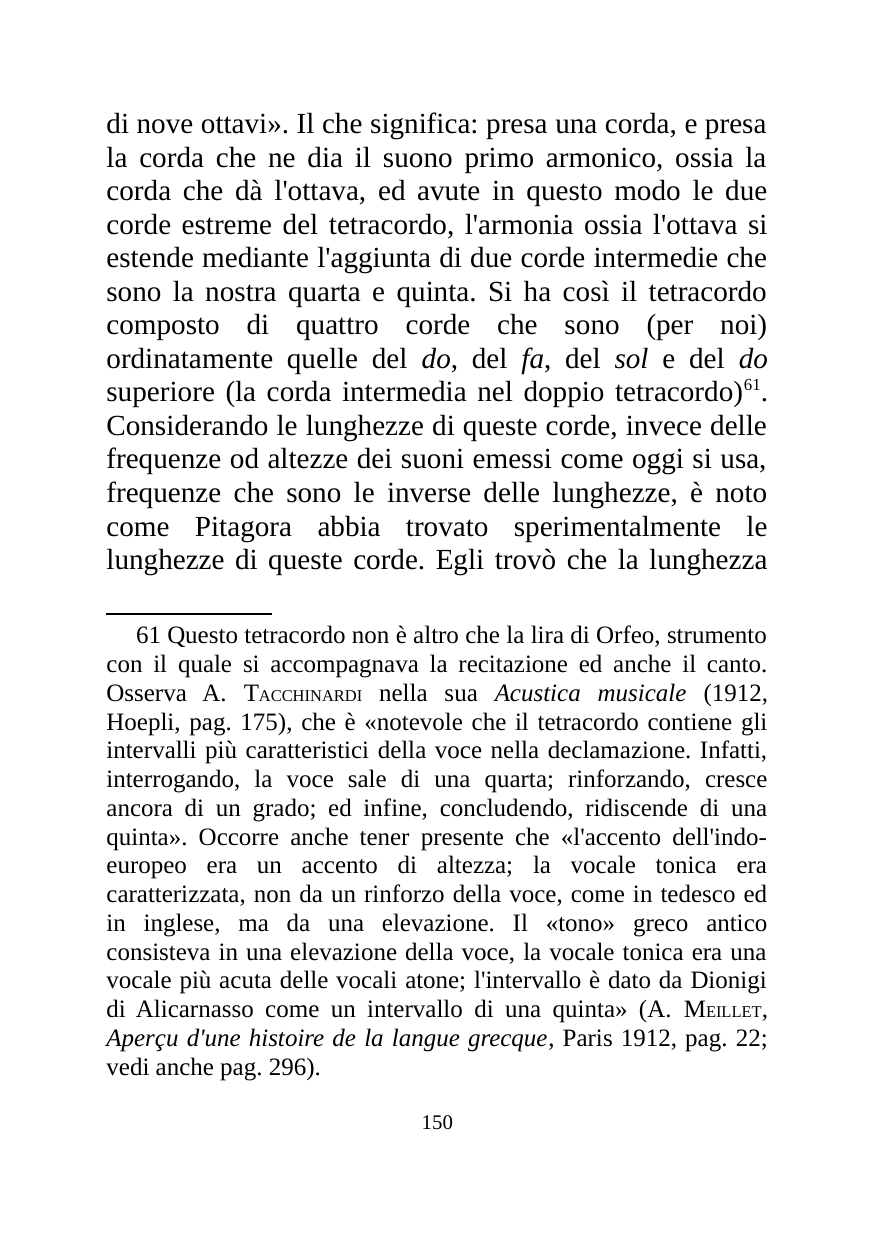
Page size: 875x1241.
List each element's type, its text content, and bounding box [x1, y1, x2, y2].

text di nove ottavi». Il che significa: presa una corda, e presa la corda che ne dia il suono primo armonico, ossia la corda che dà l'ottava, ed avute in questo modo le due corde estreme del tetracordo, l'armonia ossia l'ottava si estende mediante l'aggiunta di due corde intermedie che sono la nostra quarta e quinta. Si ha così il tetracordo composto di quattro corde che sono (per noi) ordinatamente quelle del do, del fa, del sol e del do superiore (la corda intermedia nel doppio tetracordo). Considerando le lunghezze di queste corde, invece delle frequenze od altezze dei suoni emessi come oggi si usa, frequenze che sono le inverse delle lunghezze, è noto come Pitagora abbia trovato sperimentalmente le lunghezze di queste corde. Egli trovò che la lunghezza [106, 106, 768, 576]
text Questo tetracordo non è altro che la lira di Orfeo, strumento con il quale si accompagnava la recitazione ed anche il canto. Osserva A. Tacchinardi nella sua Acustica musicale (1912, Hoepli, pag. 175), che è «notevole che il tetracordo contiene gli intervalli più caratteristici della voce nella declamazione. Infatti, interrogando, la voce sale di una quarta; rinforzando, cresce ancora di un grado; ed infine, concludendo, ridiscende di una quinta». Occorre anche tener presente che «l'accento dell'indo-europeo era un accento di altezza; la vocale tonica era caratterizzata, non da un rinforzo della voce, come in tedesco ed in inglese, ma da una elevazione. Il «tono» greco antico consisteva in una elevazione della voce, la vocale tonica era una vocale più acuta delle vocali atone; l'intervallo è dato da Dionigi di Alicarnasso come un intervallo di una quinta» (A. Meillet, Aperçu d'une histoire de la langue grecque, Paris 1912, pag. 22; vedi anche pag. 296). [106, 620, 768, 1080]
